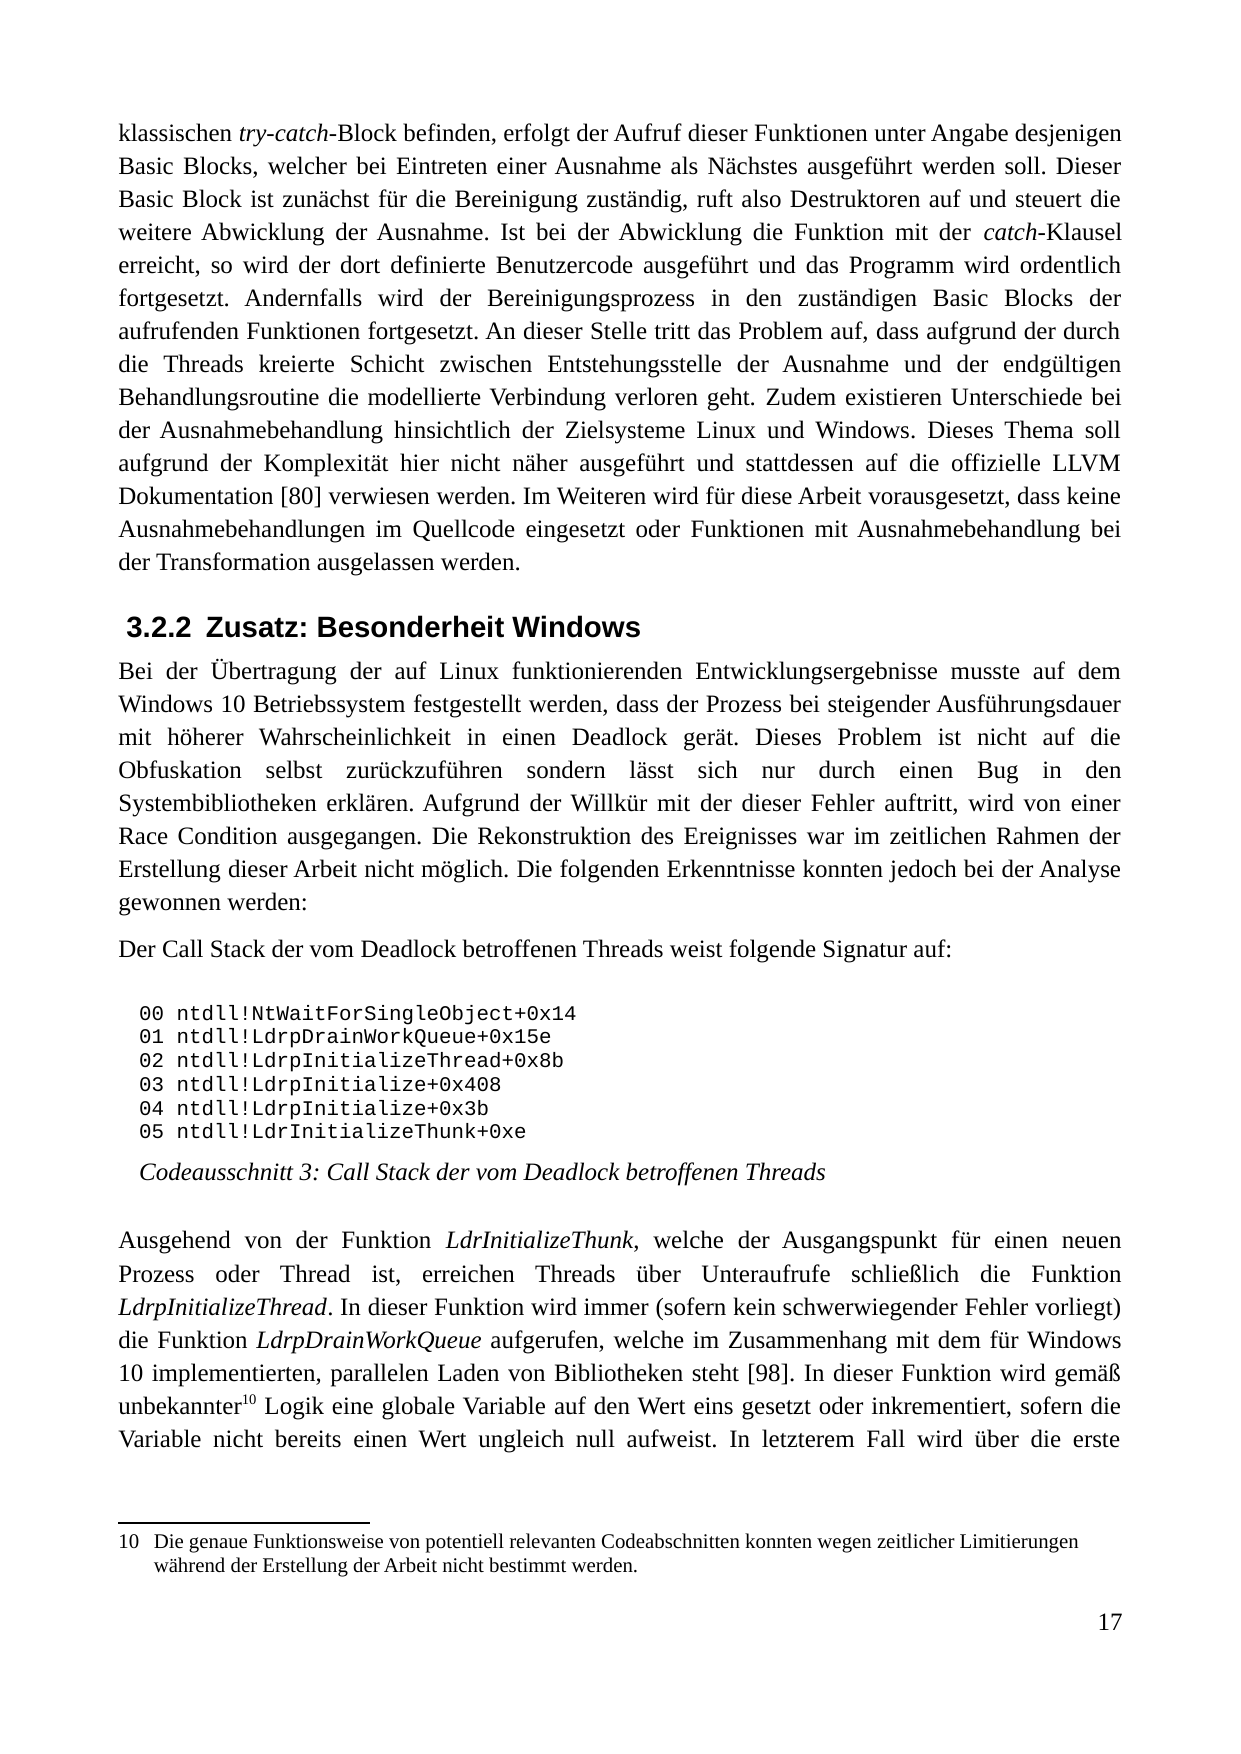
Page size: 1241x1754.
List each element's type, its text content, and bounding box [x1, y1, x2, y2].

text Codeausschnitt 3: Call Stack der vom Deadlock betroffenen Threads [139, 1157, 1111, 1186]
list 03 ntdll!LdrpInitialize+0x408 [139, 1074, 1111, 1097]
text Der Call Stack der vom Deadlock betroffenen Threads weist folgende Signatur auf: [118, 934, 1122, 963]
text Ausgehend von der Funktion LdrInitializeThunk, welche der Ausgangspunkt für einen neuen Prozess oder Thread ist, erreichen Threads über Unteraufrufe schließlich die Funktion LdrpInitializeThread. In dieser Funktion wird immer (sofern kein schwerwiegender Fehler vorliegt) die Funktion LdrpDrainWorkQueue aufgerufen, welche im Zusammenhang mit dem für Windows 10 implementierten, parallelen Laden von Bibliotheken steht [98]. In dieser Funktion wird gemäß unbekannter Logik eine globale Variable auf den Wert eins gesetzt oder inkrementiert, sofern die Variable nicht bereits einen Wert ungleich null aufweist. In letzterem Fall wird über die erste [118, 1226, 1122, 1452]
list 02 ntdll!LdrpInitializeThread+0x8b [139, 1050, 1111, 1074]
text klassischen try-catch-Block befinden, erfolgt der Aufruf dieser Funktionen unter Angabe desjenigen Basic Blocks, welcher bei Eintreten einer Ausnahme als Nächstes ausgeführt werden soll. Dieser Basic Block ist zunächst für die Bereinigung zuständig, ruft also Destruktoren auf und steuert die weitere Abwicklung der Ausnahme. Ist bei der Abwicklung die Funktion mit der catch-Klausel erreicht, so wird der dort definierte Benutzercode ausgeführt und das Programm wird ordentlich fortgesetzt. Andernfalls wird der Bereinigungsprozess in den zuständigen Basic Blocks der aufrufenden Funktionen fortgesetzt. An dieser Stelle tritt das Problem auf, dass aufgrund der durch die Threads kreierte Schicht zwischen Entstehungsstelle der Ausnahme und der endgültigen Behandlungsroutine die modellierte Verbindung verloren geht. Zudem existieren Unterschiede bei der Ausnahmebehandlung hinsichtlich der Zielsysteme Linux und Windows. Dieses Thema soll aufgrund der Komplexität hier nicht näher ausgeführt und stattdessen auf die offizielle LLVM Dokumentation [80] verwiesen werden. Im Weiteren wird für diese Arbeit vorausgesetzt, dass keine Ausnahmebehandlungen im Quellcode eingesetzt oder Funktionen mit Ausnahmebehandlung bei der Transformation ausgelassen werden. [118, 118, 1122, 576]
subtitle Zusatz: Besonderheit Windows [118, 609, 1122, 643]
text Bei der Übertragung der auf Linux funktionierenden Entwicklungsergebnisse musste auf dem Windows 10 Betriebssystem festgestellt werden, dass der Prozess bei steigender Ausführungsdauer mit höherer Wahrscheinlichkeit in einen Deadlock gerät. Dieses Problem ist nicht auf die Obfuskation selbst zurückzuführen sondern lässt sich nur durch einen Bug in den Systembibliotheken erklären. Aufgrund der Willkür mit der dieser Fehler auftritt, wird von einer Race Condition ausgegangen. Die Rekonstruktion des Ereignisses war im zeitlichen Rahmen der Erstellung dieser Arbeit nicht möglich. Die folgenden Erkenntnisse konnten jedoch bei der Analyse gewonnen werden: [118, 656, 1122, 916]
list 00 ntdll!NtWaitForSingleObject+0x14 [139, 1003, 1111, 1027]
list 05 ntdll!LdrInitializeThunk+0xe [139, 1121, 1111, 1145]
list 01 ntdll!LdrpDrainWorkQueue+0x15e [139, 1027, 1111, 1050]
list 04 ntdll!LdrpInitialize+0x3b [139, 1097, 1111, 1121]
text Die genaue Funktionsweise von potentiell relevanten Codeabschnitten konnten wegen zeitlicher Limitierungen während der Erstellung der Arbeit nicht bestimmt werden. [118, 1529, 1122, 1577]
